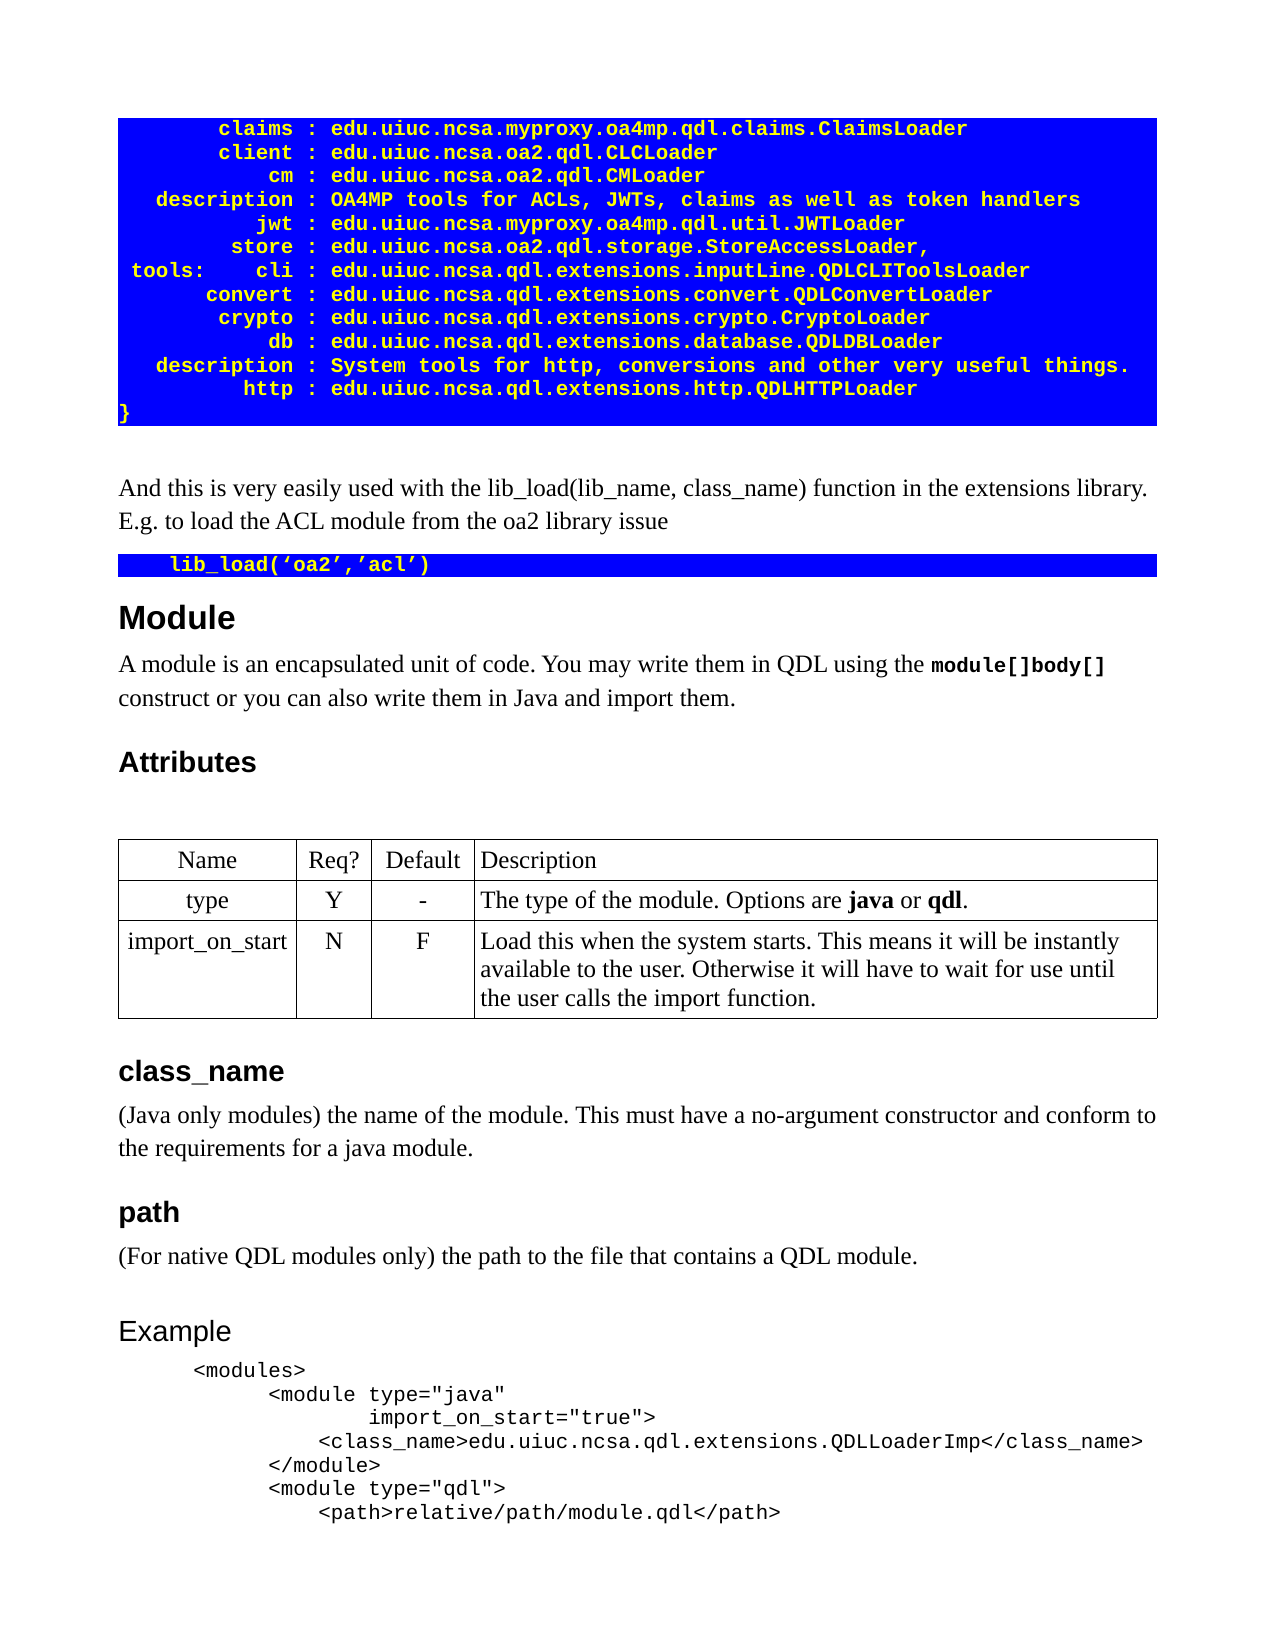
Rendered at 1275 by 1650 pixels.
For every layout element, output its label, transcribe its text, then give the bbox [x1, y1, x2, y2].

table_cell Load this when the system starts. This means it will be instantly available to the user. Otherwise it will have to wait for use until the user calls the import function. [475, 921, 1157, 1018]
text description : System tools for http, conversions and other very useful things. [118, 354, 1157, 378]
table_header Default [372, 840, 474, 879]
table_cell import_on_start [119, 921, 296, 1018]
text store : edu.uiuc.ncsa.oa2.qdl.storage.StoreAccessLoader, [118, 236, 1157, 260]
text </module> [118, 1454, 1157, 1478]
text lib_load(‘oa2’,’acl’) [118, 554, 1157, 577]
table_cell F [372, 921, 474, 1018]
text <module type="qdl"> [118, 1478, 1157, 1502]
text <path>relative/path/module.qdl</path> [118, 1502, 1157, 1526]
table_header Req? [297, 840, 371, 879]
text <module type="java" [118, 1384, 1157, 1407]
table_cell Y [297, 881, 371, 920]
text claims : edu.uiuc.ncsa.myproxy.oa4mp.qdl.claims.ClaimsLoader [118, 118, 1157, 142]
text import_on_start="true"> [118, 1407, 1157, 1431]
subtitle Example [118, 1314, 1157, 1347]
text jwt : edu.uiuc.ncsa.myproxy.oa4mp.qdl.util.JWTLoader [118, 213, 1157, 236]
table_cell N [297, 921, 371, 1018]
text And this is very easily used with the lib_load(lib_name, class_name) function in the extensions library. E.g. to load the ACL module from the oa2 library issue [118, 473, 1157, 535]
subtitle Module [118, 598, 1157, 637]
text A module is an encapsulated unit of code. You may write them in QDL using the module[]body[] construct or you can also write them in Java and import them. [118, 649, 1157, 712]
table_cell The type of the module. Options are java or qdl. [475, 881, 1157, 920]
table_cell - [372, 881, 474, 920]
text (Java only modules) the name of the module. This must have a no-argument constructor and conform to the requirements for a java module. [118, 1100, 1157, 1162]
text cm : edu.uiuc.ncsa.oa2.qdl.CMLoader [118, 165, 1157, 189]
subtitle path [118, 1195, 1157, 1229]
table_header Description [475, 840, 1157, 879]
text client : edu.uiuc.ncsa.oa2.qdl.CLCLoader [118, 142, 1157, 165]
text <modules> [118, 1360, 1157, 1384]
table_header Name [119, 840, 296, 879]
text tools: cli : edu.uiuc.ncsa.qdl.extensions.inputLine.QDLCLIToolsLoader [118, 260, 1157, 284]
text db : edu.uiuc.ncsa.qdl.extensions.database.QDLDBLoader [118, 331, 1157, 354]
text http : edu.uiuc.ncsa.qdl.extensions.http.QDLHTTPLoader [118, 378, 1157, 402]
subtitle class_name [118, 1054, 1157, 1087]
text } [118, 402, 1157, 426]
text convert : edu.uiuc.ncsa.qdl.extensions.convert.QDLConvertLoader [118, 284, 1157, 307]
text <class_name>edu.uiuc.ncsa.qdl.extensions.QDLLoaderImp</class_name> [118, 1431, 1157, 1454]
subtitle Attributes [118, 745, 1157, 779]
table_cell type [119, 881, 296, 920]
text crypto : edu.uiuc.ncsa.qdl.extensions.crypto.CryptoLoader [118, 307, 1157, 331]
text (For native QDL modules only) the path to the file that contains a QDL module. [118, 1241, 1157, 1270]
text description : OA4MP tools for ACLs, JWTs, claims as well as token handlers [118, 189, 1157, 213]
